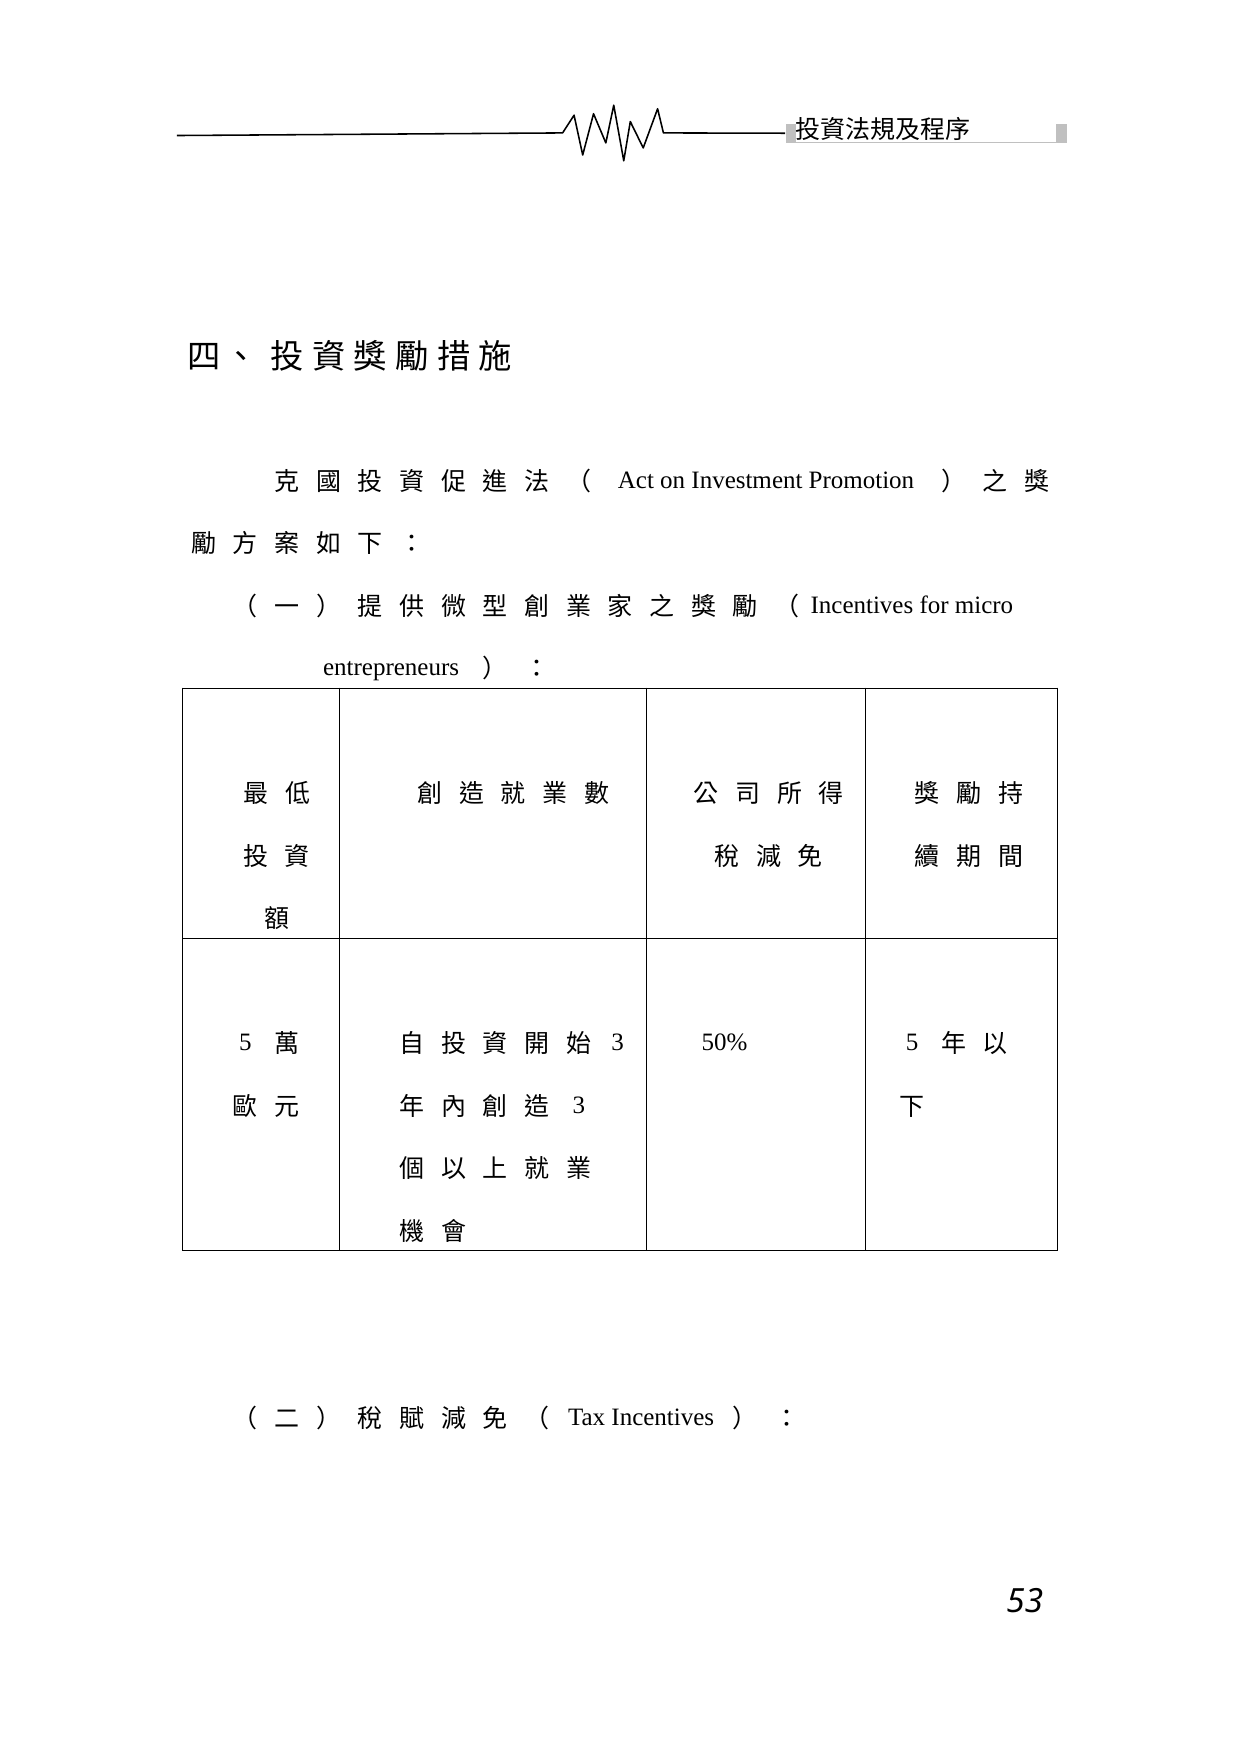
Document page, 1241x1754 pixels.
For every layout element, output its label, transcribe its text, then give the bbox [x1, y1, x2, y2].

table_cell 50% [647, 939, 865, 1250]
table_cell 自投資開始3年內創造3個以上就業機會 [340, 939, 646, 1250]
table_header 最低投資額 [183, 689, 339, 938]
table_cell 5年以下 [866, 939, 1057, 1250]
table_header 公司所得稅減免 [647, 689, 865, 938]
table_header 獎勵持續期間 [866, 689, 1057, 938]
text （一）提供微型創業家之獎勵（Incentives for micro entrepreneurs）： [207, 563, 1058, 688]
table_cell 5萬歐元 [183, 939, 339, 1250]
table_header 創造就業數 [340, 689, 646, 938]
text 克國投資促進法（Act on Investment Promotion）之獎勵方案如下： [183, 438, 1058, 563]
text （二）稅賦減免（Tax Incentives）： [207, 1375, 1058, 1438]
text 四、投資獎勵措施 [183, 313, 1058, 375]
